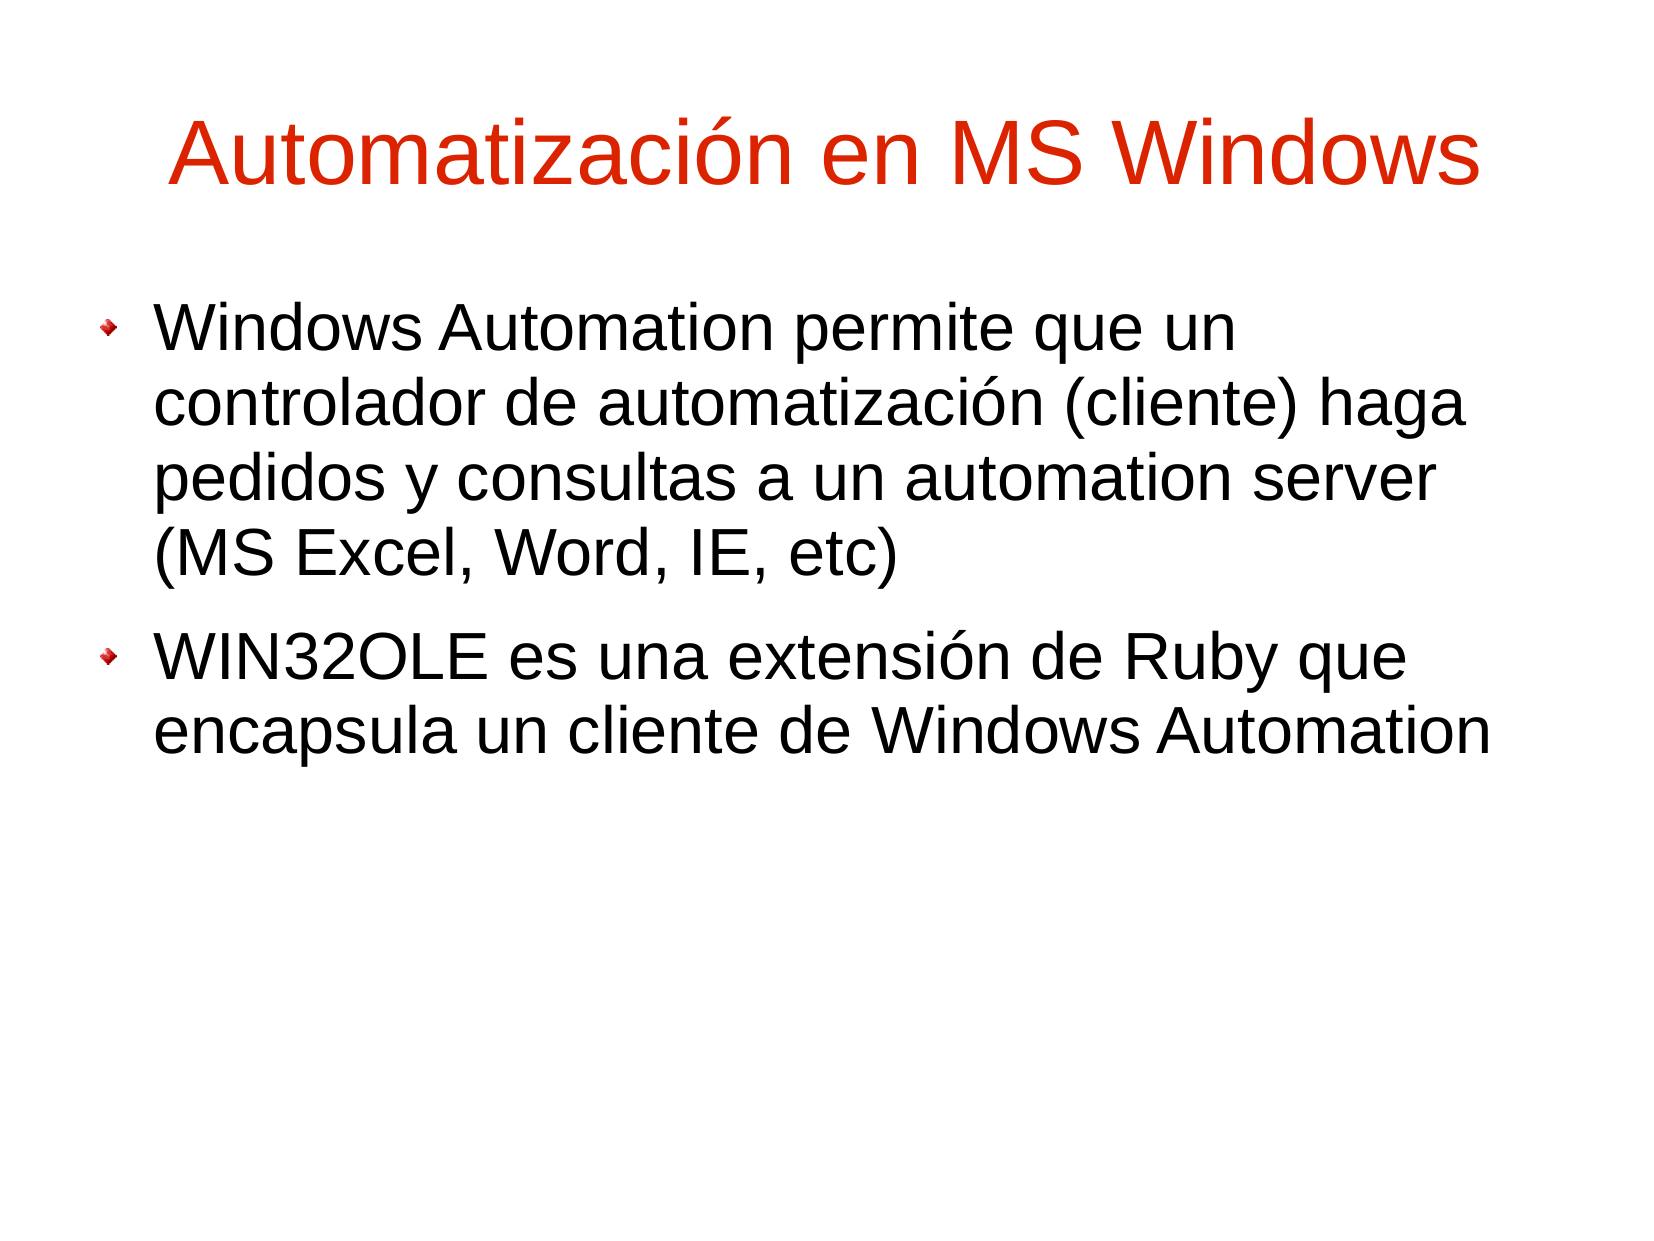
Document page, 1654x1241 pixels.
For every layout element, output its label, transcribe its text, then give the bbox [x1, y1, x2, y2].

title Automatización en MS Windows [82, 49, 1571, 257]
list Windows Automation permite que un controlador de automatización (cliente) haga pedidos y consultas a un automation server (MS Excel, Word, IE, etc) WIN32OLE es una extensión de Ruby que encapsula un cliente de Windows Automation [82, 290, 1571, 1109]
